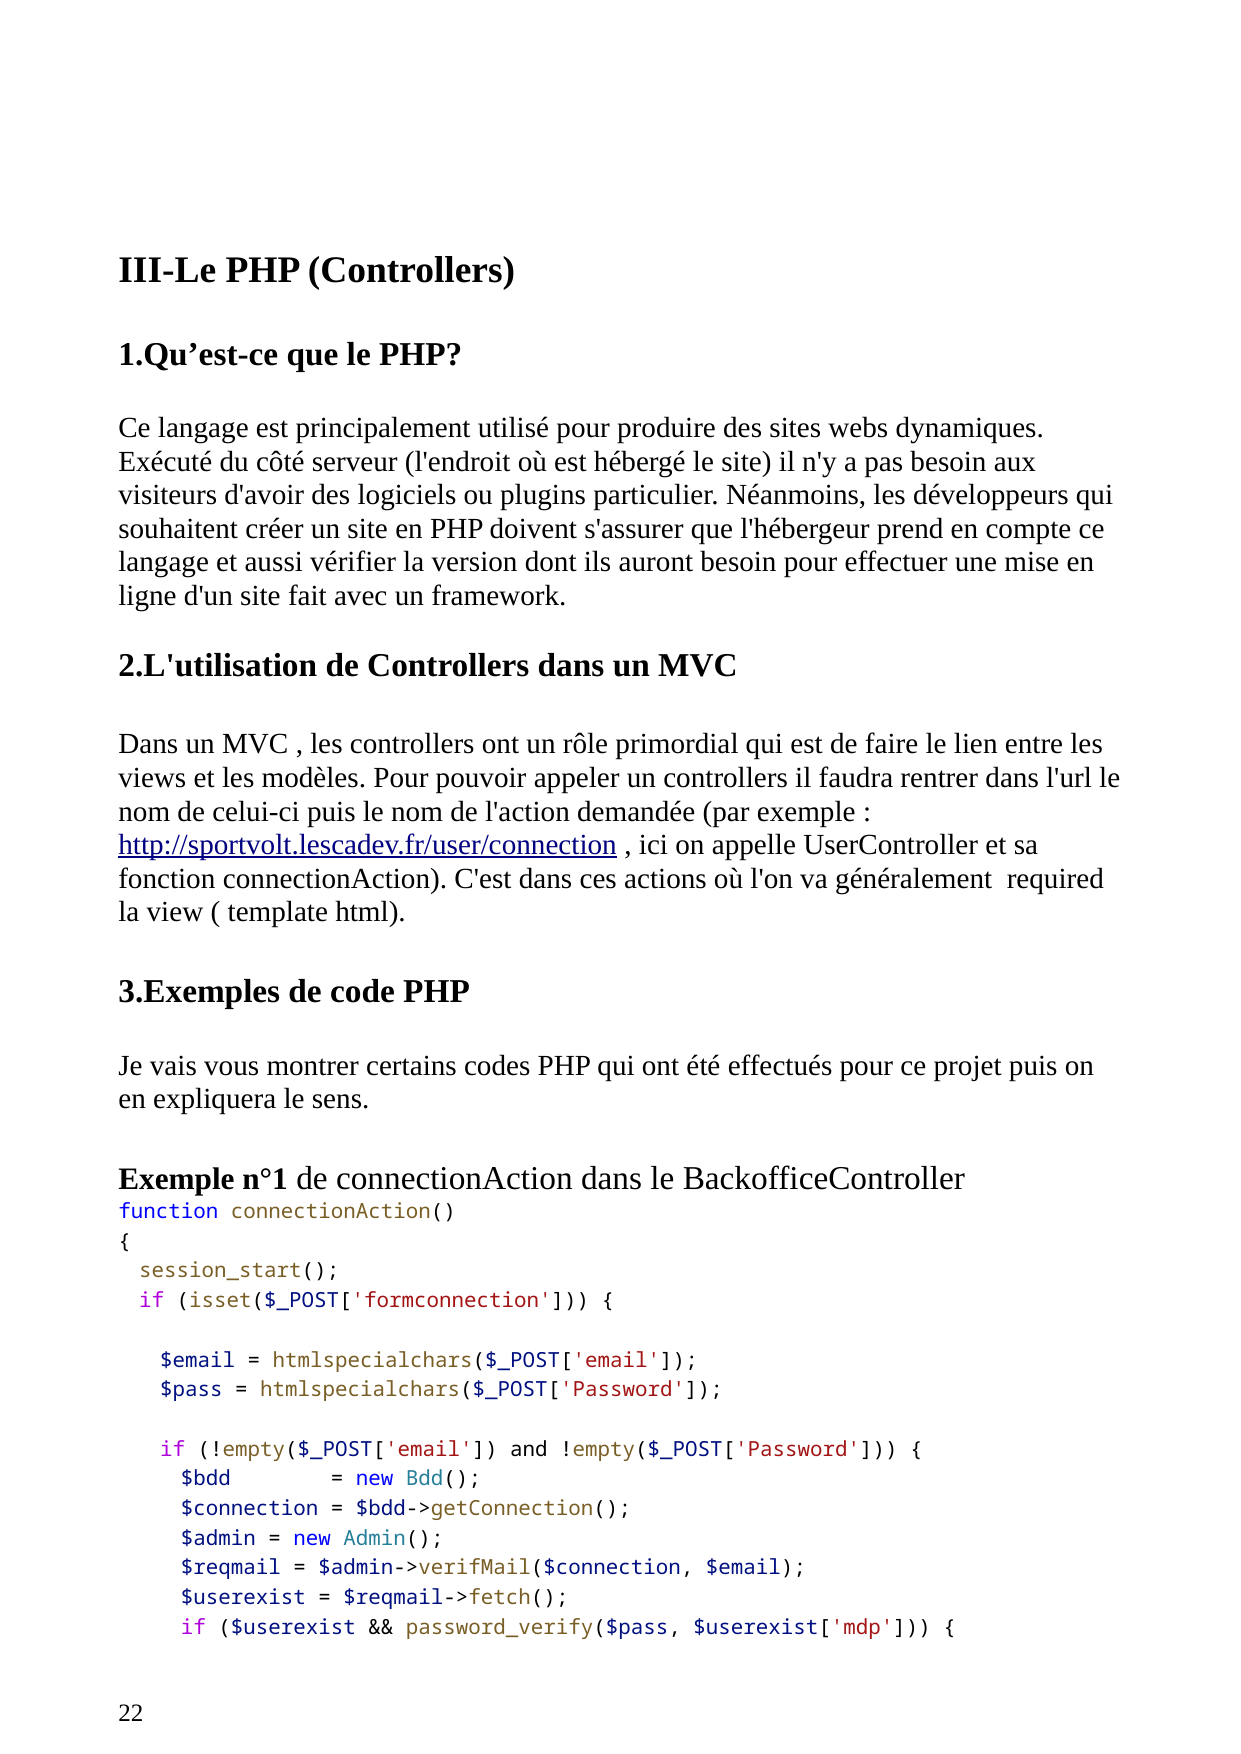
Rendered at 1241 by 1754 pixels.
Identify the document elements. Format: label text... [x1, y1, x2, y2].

text $connection = $bdd->getConnection(); [118, 1492, 1122, 1522]
text $email = htmlspecialchars($_POST['email']); [118, 1343, 1122, 1373]
text function connectionAction() [118, 1196, 1122, 1225]
text session_start(); [118, 1254, 1122, 1284]
text { [118, 1225, 1122, 1254]
text 1.Qu’est-ce que le PHP? [118, 334, 1122, 372]
text $admin = new Admin(); [118, 1522, 1122, 1551]
text $reqmail = $admin->verifMail($connection, $email); [118, 1551, 1122, 1581]
text Exemple n°1 de connectionAction dans le BackofficeController [118, 1158, 1122, 1196]
text $bdd = new Bdd(); [118, 1462, 1122, 1492]
text Je vais vous montrer certains codes PHP qui ont été effectués pour ce projet puis on en expliquera le sens. [118, 1048, 1122, 1115]
text 3.Exemples de code PHP [118, 971, 1122, 1009]
text $pass = htmlspecialchars($_POST['Password']); [118, 1373, 1122, 1403]
text III-Le PHP (Controllers) [118, 247, 1122, 291]
text Dans un MVC , les controllers ont un rôle primordial qui est de faire le lien entre les views et les modèles. Pour pouvoir appeler un controllers il faudra rentrer dans l'url le nom de celui-ci puis le nom de l'action demandée (par exemple : http://sportvolt.lescadev.fr/user/connection , ici on appelle UserController et sa fonction connectionAction). C'est dans ces actions où l'on va généralement required la view ( template html). [118, 727, 1122, 928]
text $userexist = $reqmail->fetch(); [118, 1581, 1122, 1611]
text 2.L'utilisation de Controllers dans un MVC [118, 645, 1122, 683]
text Ce langage est principalement utilisé pour produire des sites webs dynamiques. Exécuté du côté serveur (l'endroit où est hébergé le site) il n'y a pas besoin aux visiteurs d'avoir des logiciels ou plugins particulier. Néanmoins, les développeurs qui souhaitent créer un site en PHP doivent s'assurer que l'hébergeur prend en compte ce langage et aussi vérifier la version dont ils auront besoin pour effectuer une mise en ligne d'un site fait avec un framework. [118, 410, 1122, 612]
text if (!empty($_POST['email']) and !empty($_POST['Password'])) { [118, 1432, 1122, 1462]
text if ($userexist && password_verify($pass, $userexist['mdp'])) { [118, 1611, 1122, 1640]
text if (isset($_POST['formconnection'])) { [118, 1284, 1122, 1314]
